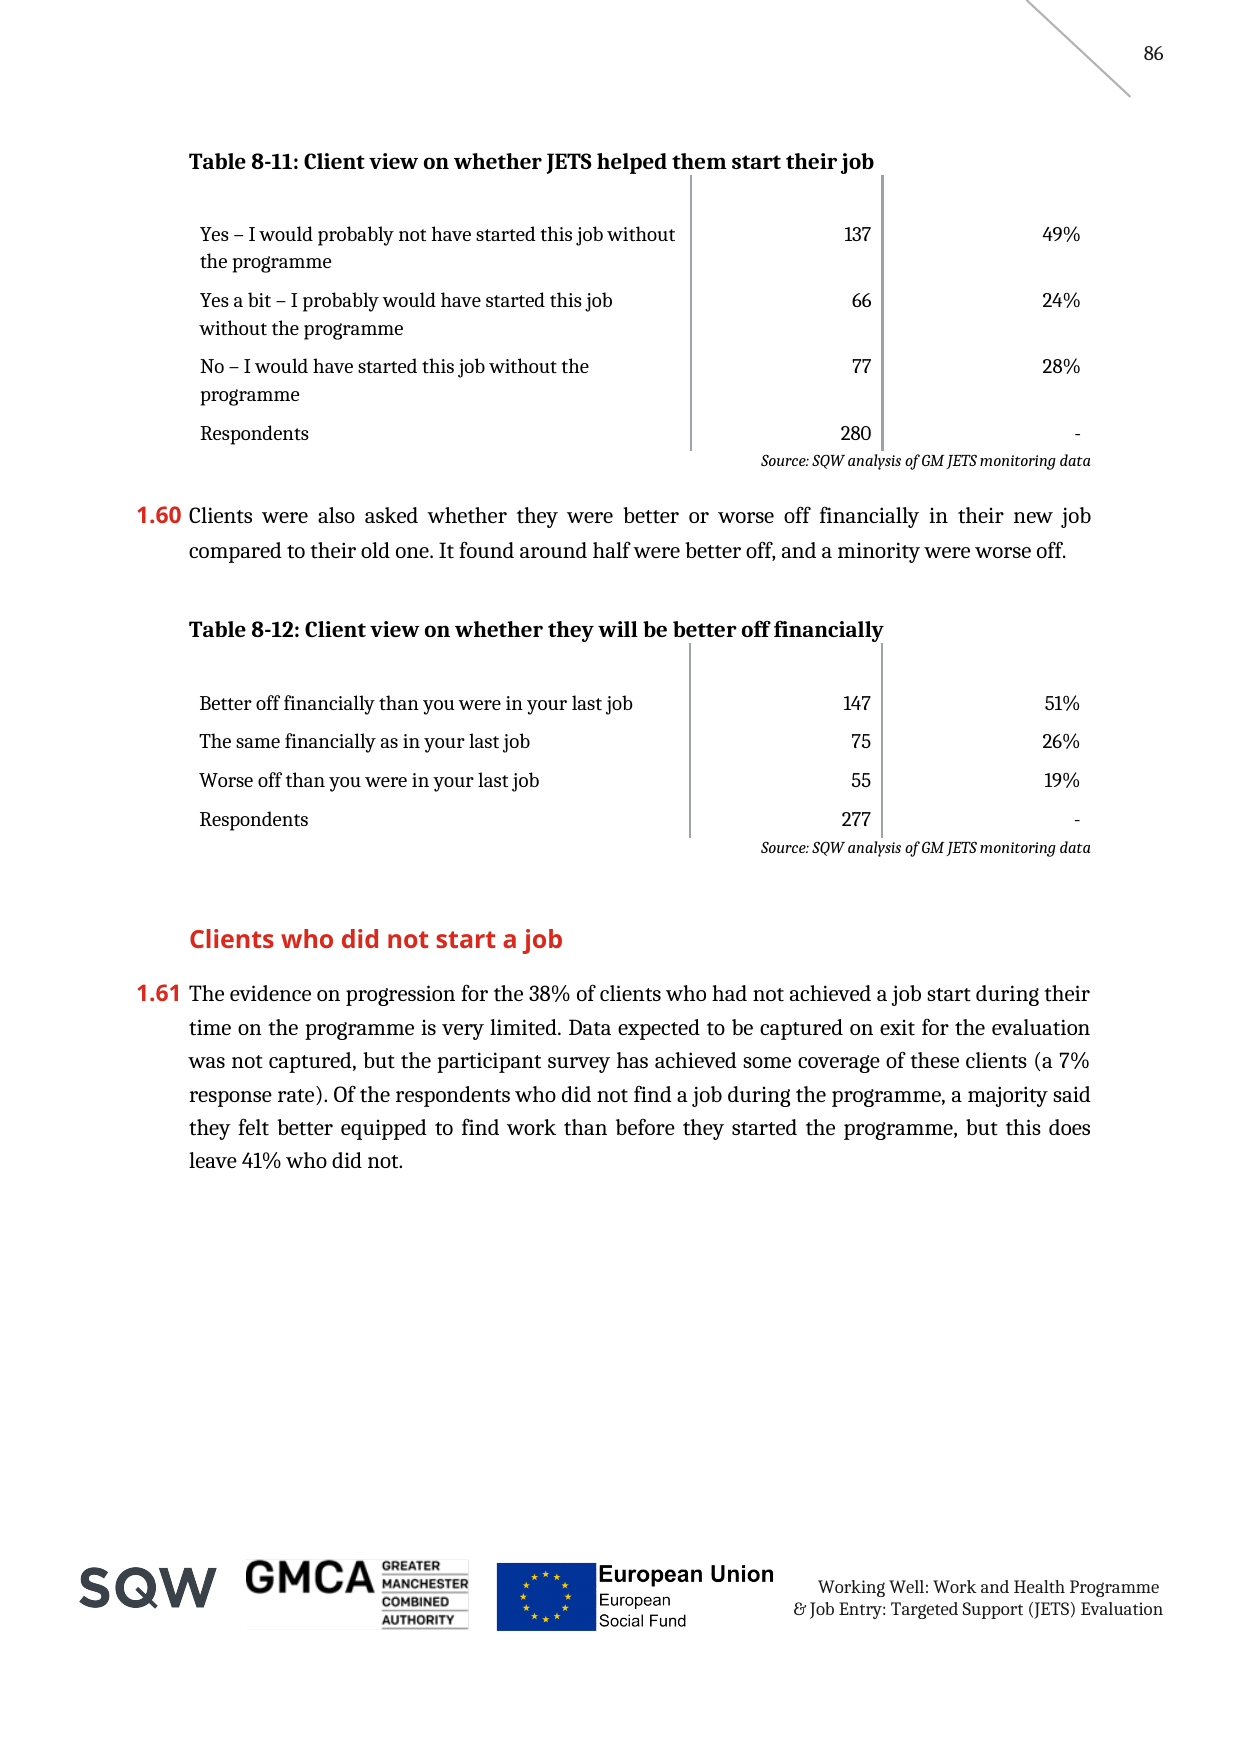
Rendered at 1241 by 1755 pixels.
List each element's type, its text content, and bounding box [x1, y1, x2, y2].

table_cell Yes a bit – I probably would have started this job without the programme [189, 280, 690, 346]
table_header Did JETS help you find the job you started? [189, 175, 690, 214]
table_cell 51% [883, 682, 1092, 721]
text Source: SQW analysis of GM JETS monitoring data [189, 838, 1093, 857]
table_header % of respondents [883, 643, 1092, 682]
text Table 8‑11: Client view on whether JETS helped them start their job [189, 142, 1093, 175]
table_cell Respondents [189, 412, 690, 451]
table_cell Better off financially than you were in your last job [188, 682, 689, 721]
list Clients were also asked whether they were better or worse off financially in their new job compared to their old one. It found around half were better off, and a minority were worse off. [136, 497, 1093, 564]
table_cell 280 [692, 412, 881, 451]
table_cell 147 [691, 682, 881, 721]
table_cell - [883, 799, 1092, 838]
table_cell 137 [692, 214, 881, 280]
table_cell 24% [884, 280, 1092, 346]
table_header Did the job mean that you were? [188, 643, 689, 682]
table_cell Respondents [188, 799, 689, 838]
table_header Respondents [691, 643, 881, 682]
text Source: SQW analysis of GM JETS monitoring data [189, 451, 1093, 470]
table_cell 77 [692, 346, 881, 412]
table_cell 75 [691, 721, 881, 760]
table_header % of respondents [884, 175, 1092, 214]
table_cell Yes – I would probably not have started this job without the programme [189, 214, 690, 280]
table_cell No – I would have started this job without the programme [189, 346, 690, 412]
table_cell - [884, 412, 1092, 451]
table_header Respondents [692, 175, 881, 214]
table_cell The same financially as in your last job [188, 721, 689, 760]
table_cell Worse off than you were in your last job [188, 760, 689, 799]
table_cell 277 [691, 799, 881, 838]
list The evidence on progression for the 38% of clients who had not achieved a job start during their time on the programme is very limited. Data expected to be captured on exit for the evaluation was not captured, but the participant survey has achieved some coverage of these clients (a 7% response rate). Of the respondents who did not find a job during the programme, a majority said they felt better equipped to find work than before they started the programme, but this does leave 41% who did not. [136, 974, 1093, 1174]
table_cell 26% [883, 721, 1092, 760]
table_cell 55 [691, 760, 881, 799]
text Table 8‑12: Client view on whether they will be better off financially [189, 610, 1093, 643]
table_cell 66 [692, 280, 881, 346]
table_cell 49% [884, 214, 1092, 280]
subtitle Clients who did not start a job [189, 922, 1093, 956]
table_cell 19% [883, 760, 1092, 799]
table_cell 28% [884, 346, 1092, 412]
